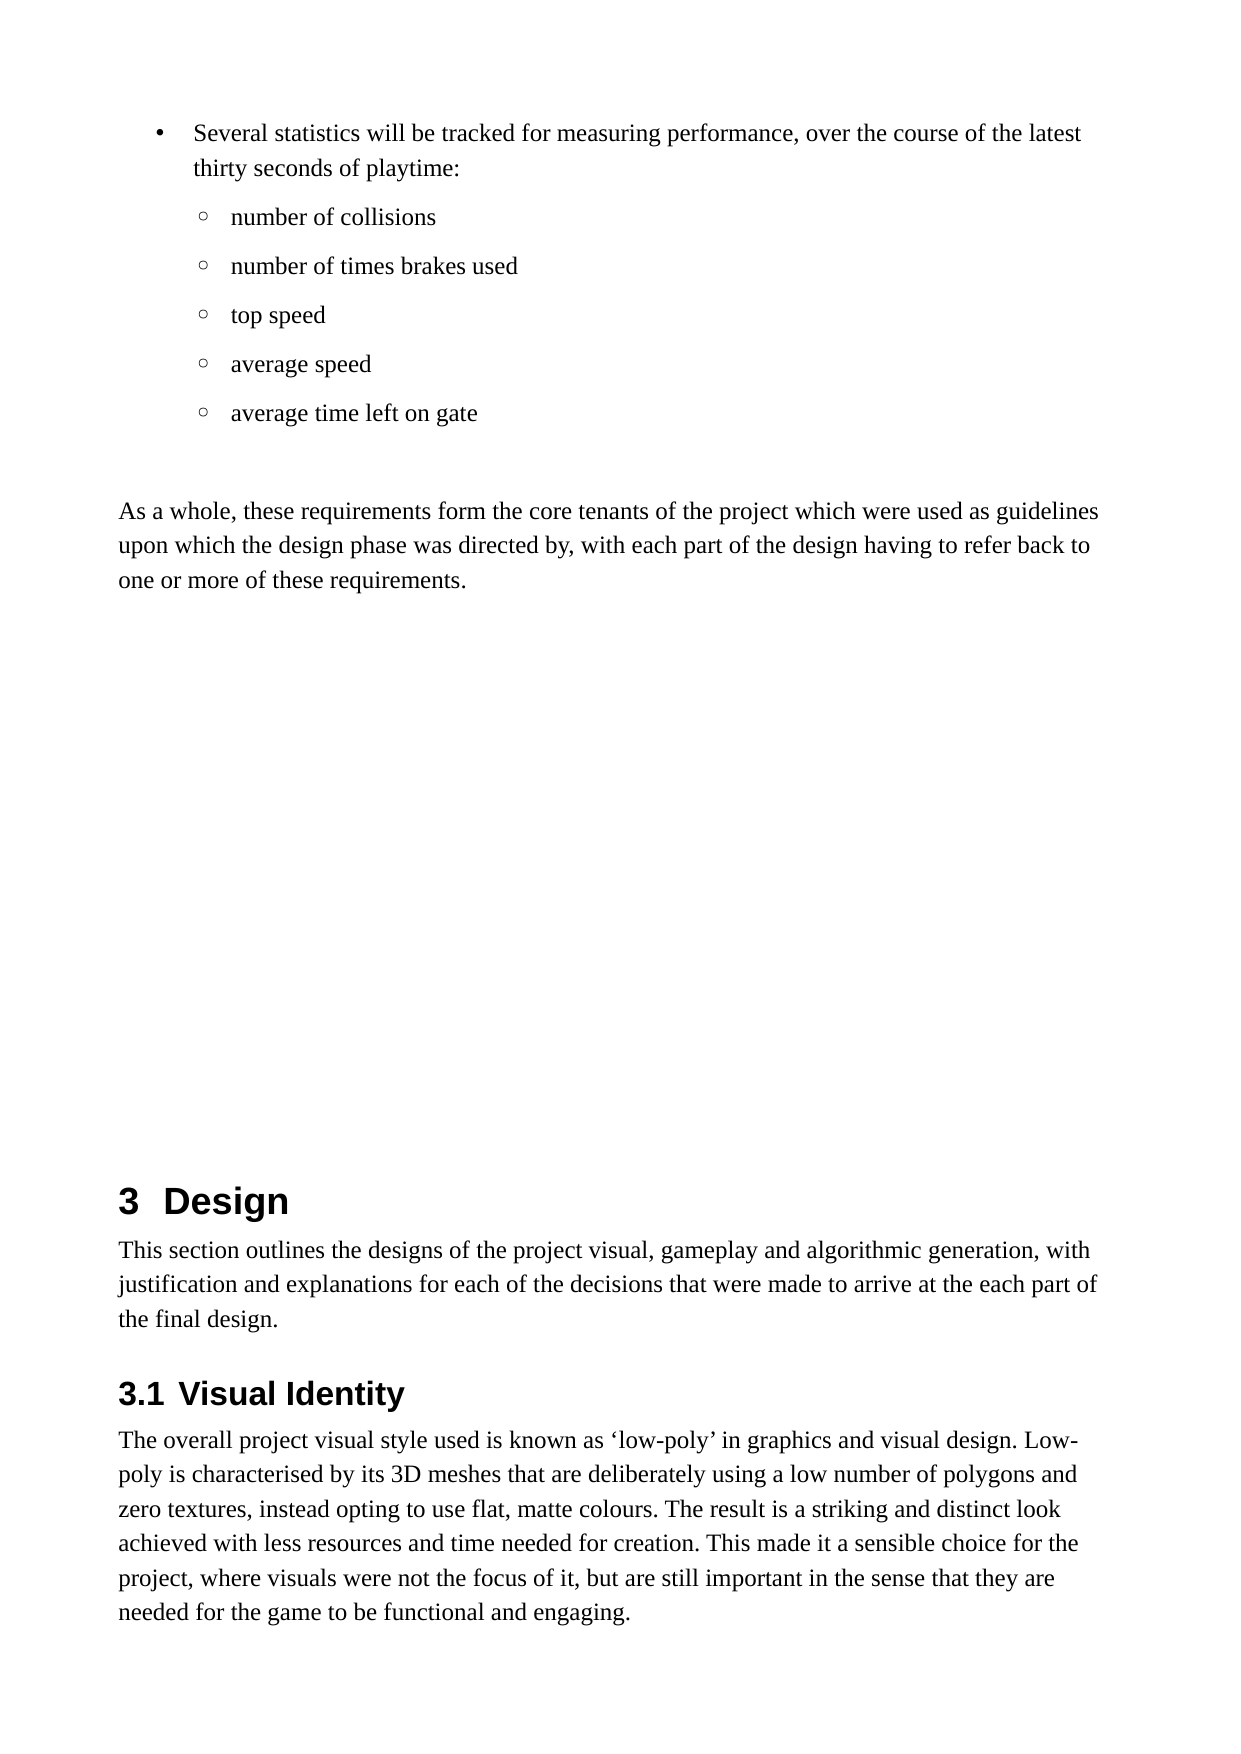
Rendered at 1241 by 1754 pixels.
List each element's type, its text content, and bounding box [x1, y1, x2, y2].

text This section outlines the designs of the project visual, gameplay and algorithmic generation, with justification and explanations for each of the decisions that were made to arrive at the each part of the final design. [118, 1235, 1122, 1333]
text The overall project visual style used is known as ‘low-poly’ in graphics and visual design. Low-poly is characterised by its 3D meshes that are deliberately using a low number of polygons and zero textures, instead opting to use flat, matte colours. The result is a striking and distinct look achieved with less resources and time needed for creation. This made it a sensible choice for the project, where visuals were not the focus of it, but are still important in the sense that they are needed for the game to be functional and engaging. [118, 1425, 1122, 1626]
subtitle Visual Identity [118, 1374, 1122, 1412]
list Several statistics will be tracked for measuring performance, over the course of the latest thirty seconds of playtime: [156, 118, 1122, 181]
text As a whole, these requirements form the core tenants of the project which were used as guidelines upon which the design phase was directed by, with each part of the design having to refer back to one or more of these requirements. [118, 496, 1122, 594]
subtitle Design [118, 1179, 1122, 1222]
list average speed [193, 349, 1122, 378]
list number of times brakes used [193, 251, 1122, 279]
list average time left on gate [193, 398, 1122, 427]
list top speed [193, 300, 1122, 328]
list number of collisions [193, 202, 1122, 230]
